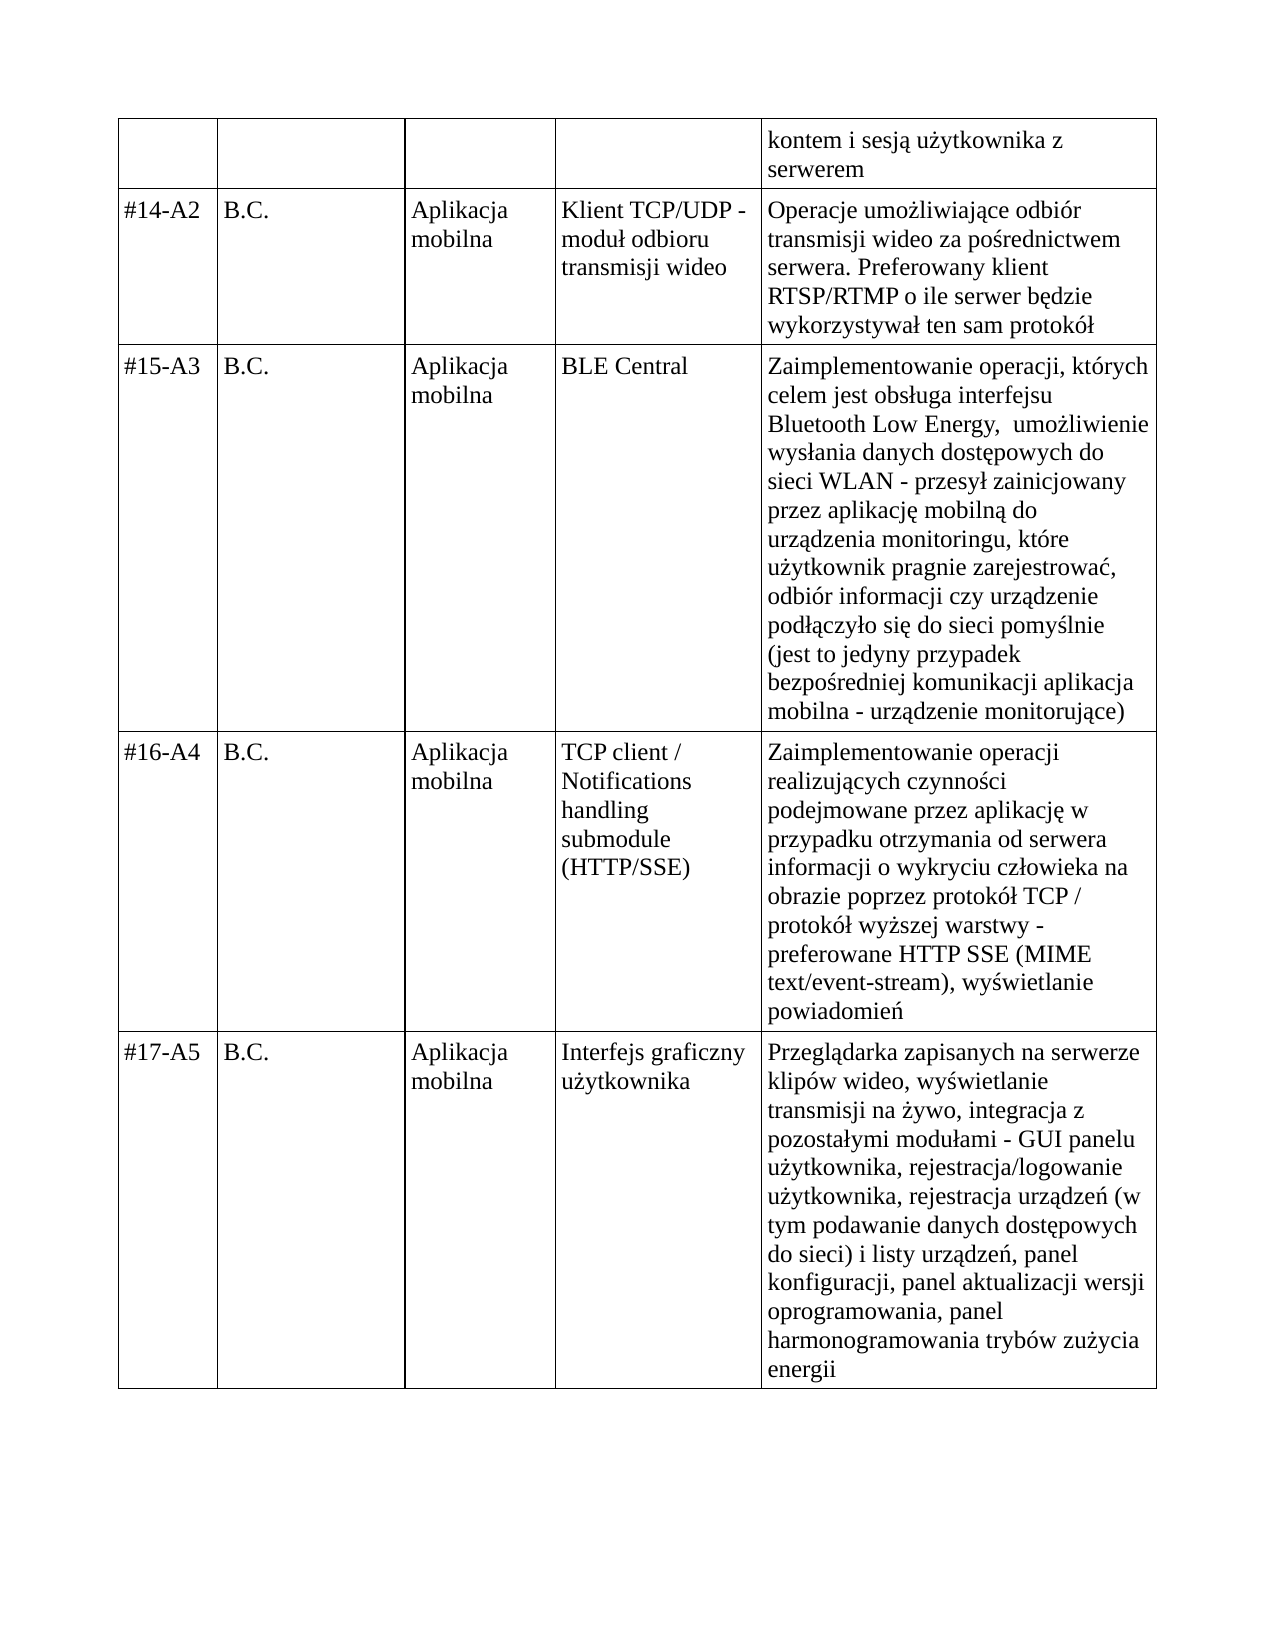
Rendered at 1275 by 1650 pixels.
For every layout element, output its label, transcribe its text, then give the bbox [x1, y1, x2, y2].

table_cell #14-A2 [119, 189, 217, 344]
table_cell Aplikacja mobilna [406, 189, 555, 344]
table_cell B.C. [218, 1032, 404, 1388]
table_cell Aplikacja mobilna [406, 1032, 555, 1388]
table_cell Aplikacja mobilna [406, 345, 555, 731]
table_cell Operacje umożliwiające odbiór transmisji wideo za pośrednictwem serwera. Preferowany klient RTSP/RTMP o ile serwer będzie wykorzystywał ten sam protokół [762, 189, 1156, 344]
table_cell TCP client / Notifications handling submodule (HTTP/SSE) [556, 732, 761, 1031]
table_cell Zaimplementowanie operacji realizujących czynności podejmowane przez aplikację w przypadku otrzymania od serwera informacji o wykryciu człowieka na obrazie poprzez protokół TCP / protokół wyższej warstwy - preferowane HTTP SSE (MIME text/event-stream), wyświetlanie powiadomień [762, 732, 1156, 1031]
table_cell [406, 119, 555, 188]
table_cell [119, 119, 217, 188]
table_cell B.C. [218, 345, 404, 731]
table_cell B.C. [218, 732, 404, 1031]
table_cell #16-A4 [119, 732, 217, 1031]
table_cell kontem i sesją użytkownika z serwerem [762, 119, 1156, 188]
table_cell [218, 119, 404, 188]
table_cell Aplikacja mobilna [406, 732, 555, 1031]
table_cell Przeglądarka zapisanych na serwerze klipów wideo, wyświetlanie transmisji na żywo, integracja z pozostałymi modułami - GUI panelu użytkownika, rejestracja/logowanie użytkownika, rejestracja urządzeń (w tym podawanie danych dostępowych do sieci) i listy urządzeń, panel konfiguracji, panel aktualizacji wersji oprogramowania, panel harmonogramowania trybów zużycia energii [762, 1032, 1156, 1388]
table_cell Zaimplementowanie operacji, których celem jest obsługa interfejsu Bluetooth Low Energy, umożliwienie wysłania danych dostępowych do sieci WLAN - przesył zainicjowany przez aplikację mobilną do urządzenia monitoringu, które użytkownik pragnie zarejestrować, odbiór informacji czy urządzenie podłączyło się do sieci pomyślnie (jest to jedyny przypadek bezpośredniej komunikacji aplikacja mobilna - urządzenie monitorujące) [762, 345, 1156, 731]
table_cell Klient TCP/UDP - moduł odbioru transmisji wideo [556, 189, 761, 344]
table_cell [556, 119, 761, 188]
table_cell BLE Central [556, 345, 761, 731]
table_cell #15-A3 [119, 345, 217, 731]
table_cell Interfejs graficzny użytkownika [556, 1032, 761, 1388]
table_cell B.C. [218, 189, 404, 344]
table_cell #17-A5 [119, 1032, 217, 1388]
